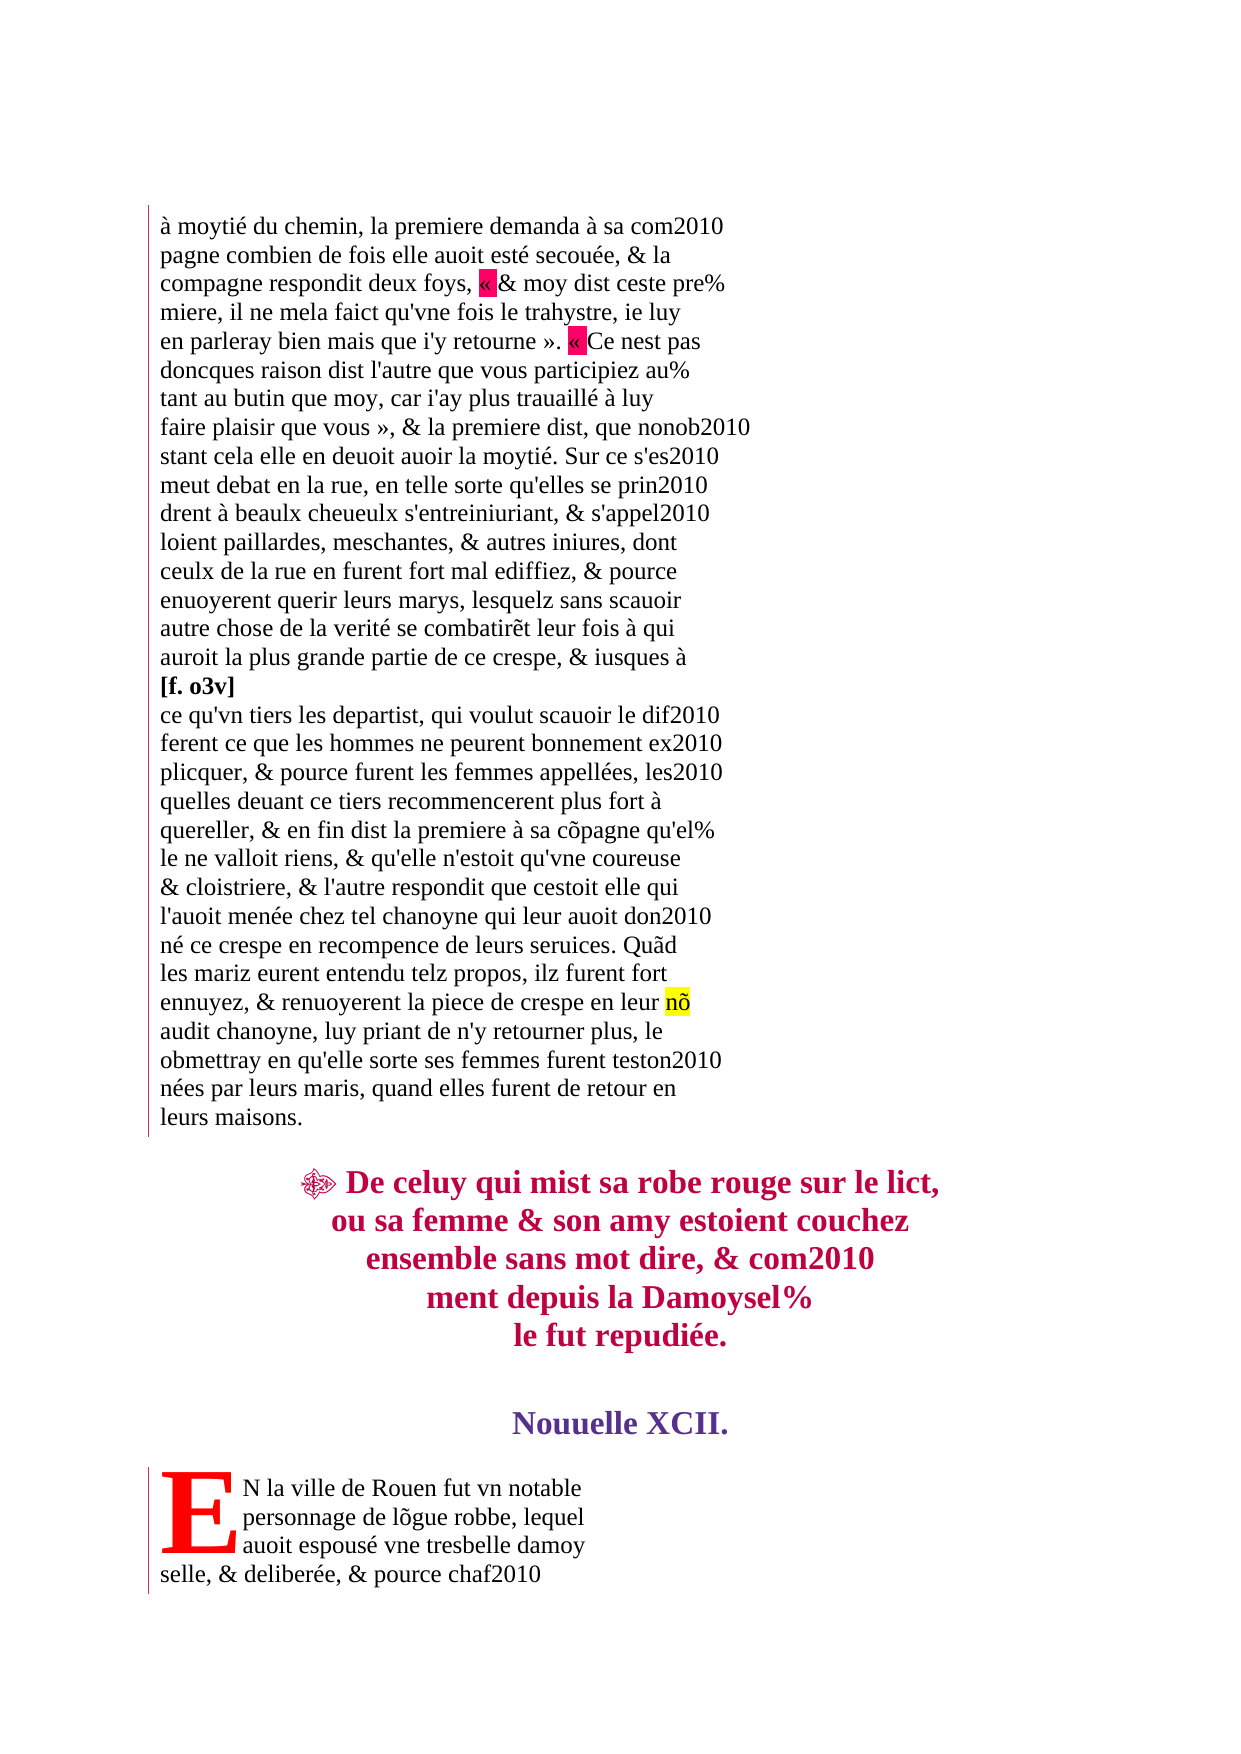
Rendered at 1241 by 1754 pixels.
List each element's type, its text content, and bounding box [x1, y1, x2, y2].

text à moytié du chemin, la premiere demanda à sa com2010 pagne combien de fois elle auoit esté secouée, & la compagne respondit deux foys, « & moy dist ceste pre% miere, il ne mela faict qu'vne fois le trahystre, ie luy en parleray bien mais que i'y retourne ». « Ce nest pas doncques raison dist l'autre que vous participiez au% tant au butin que moy, car i'ay plus trauaillé à luy faire plaisir que vous », & la premiere dist, que nonob2010 stant cela elle en deuoit auoir la moytié. Sur ce s'es2010 meut debat en la rue, en telle sorte qu'elles se prin2010 drent à beaulx cheueulx s'entreiniuriant, & s'appel2010 loient paillardes, meschantes, & autres iniures, dont ceulx de la rue en furent fort mal ediffiez, & pource enuoyerent querir leurs marys, lesquelz sans scauoir autre chose de la verité se combatirẽt leur fois à qui auroit la plus grande partie de ce crespe, & iusques à [f. o3v] ce qu'vn tiers les departist, qui voulut scauoir le dif2010 ferent ce que les hommes ne peurent bonnement ex2010 plicquer, & pource furent les femmes appellées, les2010 quelles deuant ce tiers recommencerent plus fort à quereller, & en fin dist la premiere à sa cõpagne qu'el% le ne valloit riens, & qu'elle n'estoit qu'vne coureuse & cloistriere, & l'autre respondit que cestoit elle qui l'auoit menée chez tel chanoyne qui leur auoit don2010 né ce crespe en recompence de leurs seruices. Quãd les mariz eurent entendu telz propos, ilz furent fort ennuyez, & renuoyerent la piece de crespe en leur nõ audit chanoyne, luy priant de n'y retourner plus, le obmettray en qu'elle sorte ses femmes furent teston2010 nées par leurs maris, quand elles furent de retour en leurs maisons. [149, 205, 1093, 1137]
text ❧ De celuy qui mist sa robe rouge sur le lict, ou sa femme & son amy estoient couchez ensemble sans mot dire, & com2010 ment depuis la Damoysel% le fut repudiée. [148, 1162, 1093, 1354]
text EN la ville de Rouen fut vn notable personnage de lõgue robbe, lequel auoit espousé vne tresbelle damoy selle, & deliberée, & pource chaf2010 [149, 1467, 1093, 1594]
text Nouuelle XCII. [148, 1404, 1093, 1442]
